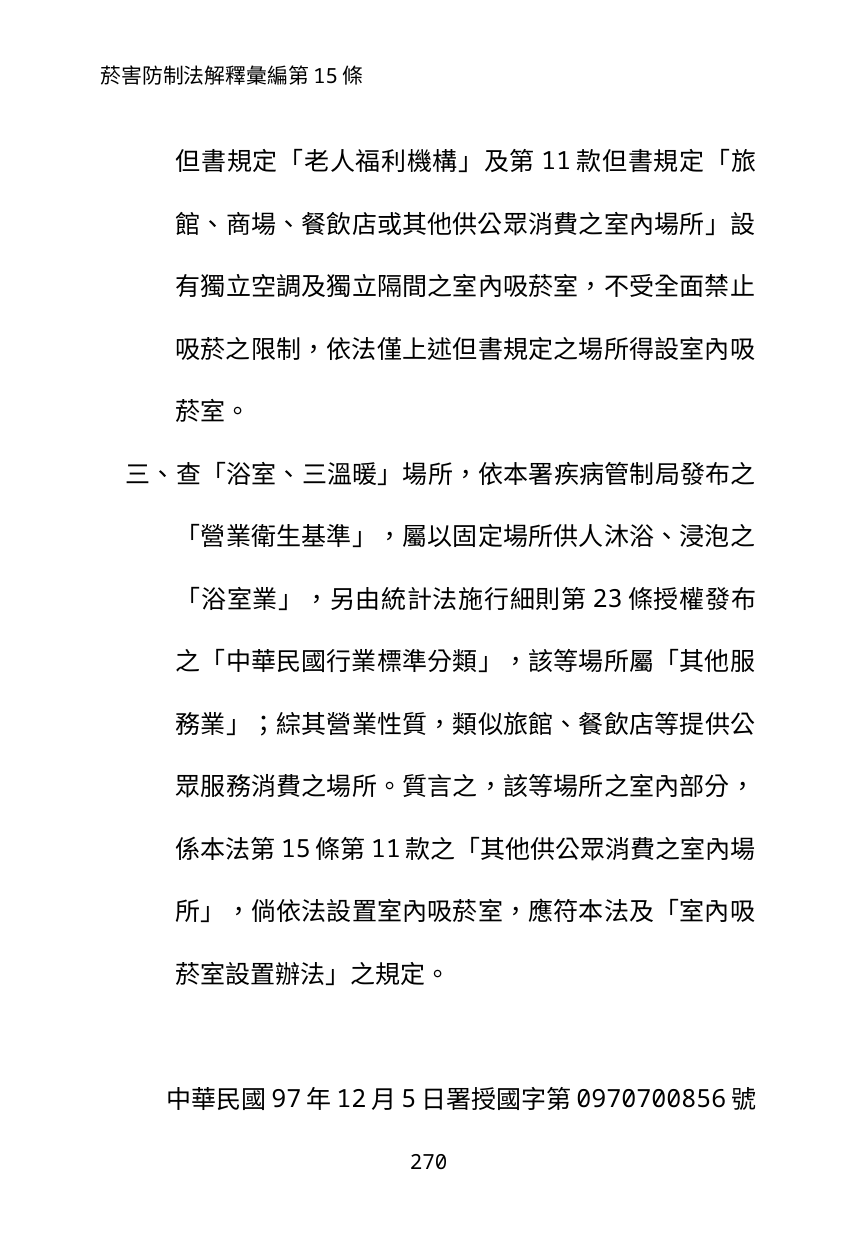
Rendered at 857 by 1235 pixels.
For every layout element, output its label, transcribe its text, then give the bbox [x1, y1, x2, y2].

list 但書規定「老人福利機構」及第11款但書規定「旅館、商場、餐飲店或其他供公眾消費之室內場所」設有獨立空調及獨立隔間之室內吸菸室，不受全面禁止吸菸之限制，依法僅上述但書規定之場所得設室內吸菸室。 [125, 118, 756, 431]
list 三、查「浴室、三溫暖」場所，依本署疾病管制局發布之「營業衛生基準」，屬以固定場所供人沐浴、浸泡之「浴室業」，另由統計法施行細則第23條授權發布之「中華民國行業標準分類」，該等場所屬「其他服務業」；綜其營業性質，類似旅館、餐飲店等提供公眾服務消費之場所。質言之，該等場所之室內部分，係本法第15條第11款之「其他供公眾消費之室內場所」，倘依法設置室內吸菸室，應符本法及「室內吸菸室設置辦法」之規定。 [125, 431, 756, 993]
list 中華民國97年12月5日署授國字第0970700856號 [100, 1056, 756, 1118]
